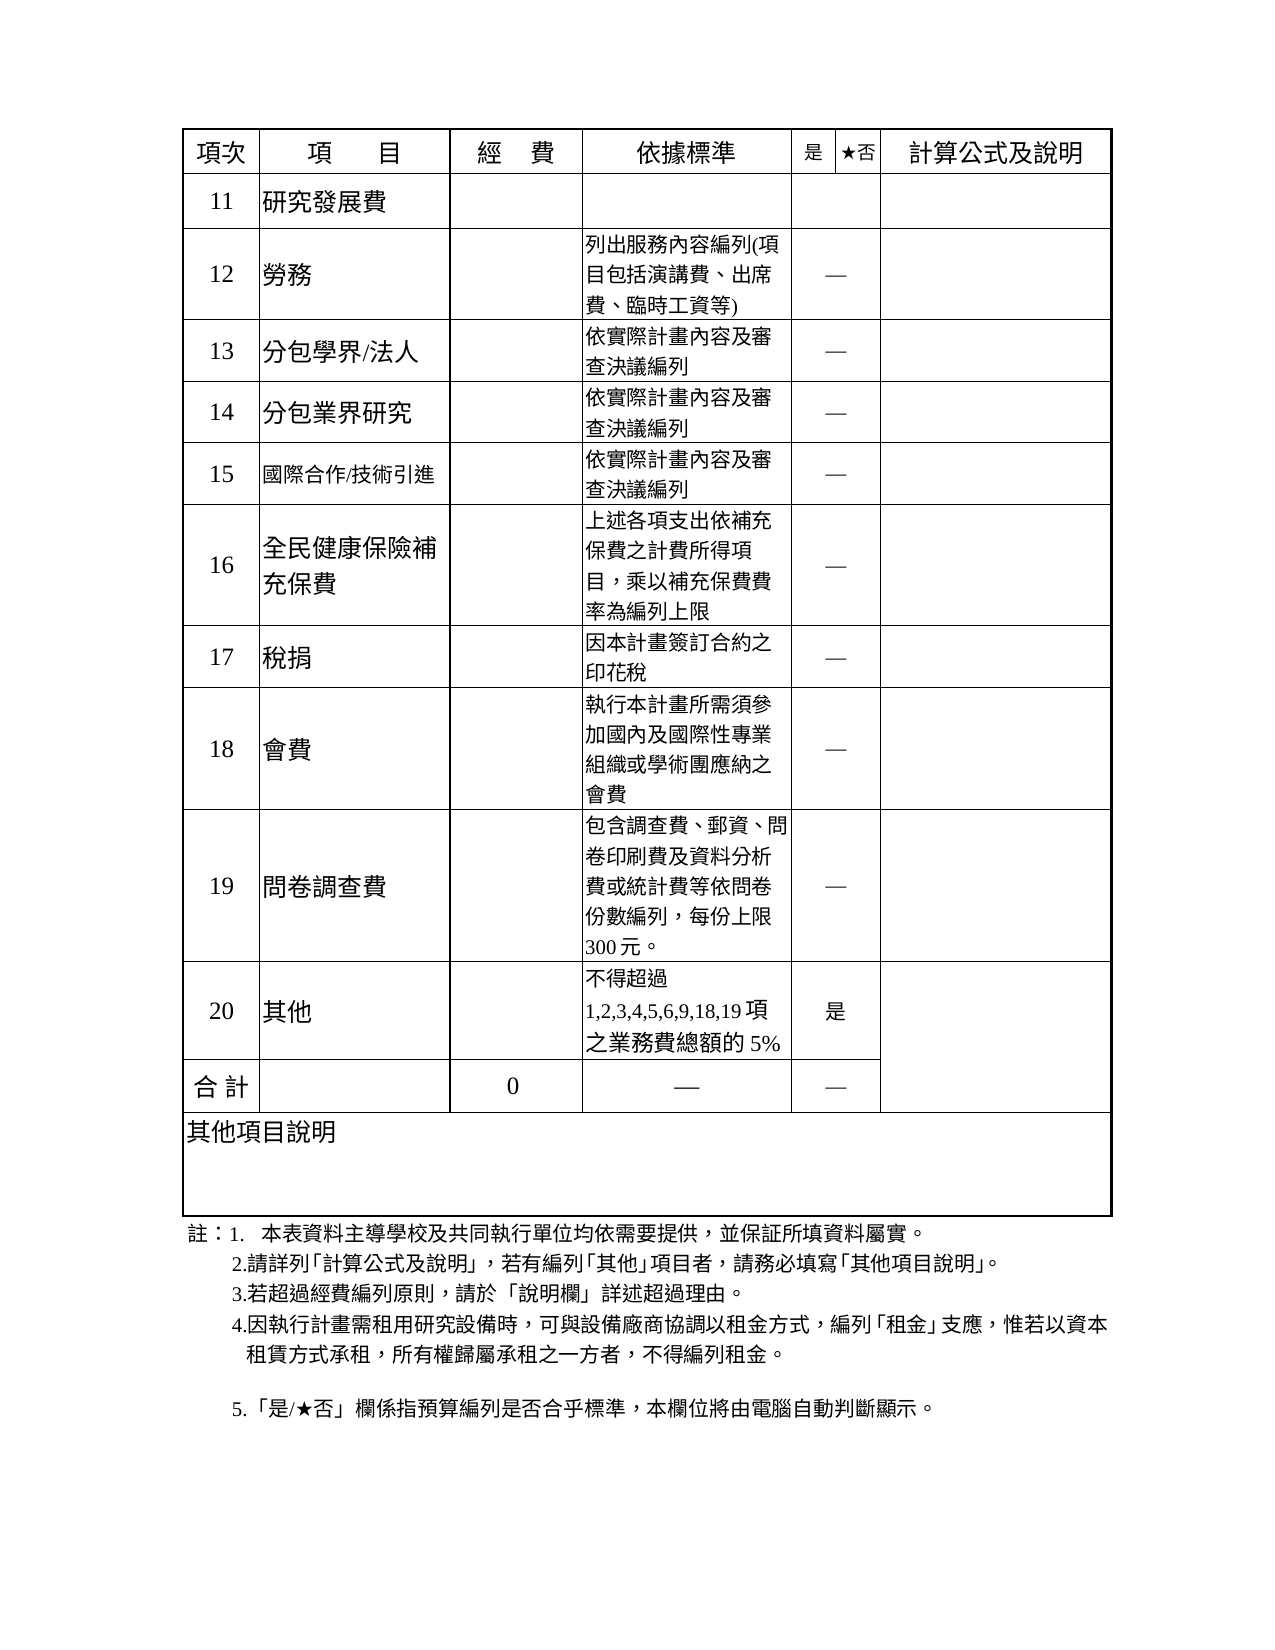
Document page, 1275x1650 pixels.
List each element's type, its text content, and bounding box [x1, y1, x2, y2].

table_cell [881, 229, 1110, 319]
table_cell [881, 962, 1110, 1112]
table_cell 會費 [260, 688, 449, 809]
table_cell 研究發展費 [260, 174, 449, 227]
table_cell [451, 320, 582, 381]
text 2.請詳列「計算公式及說明」，若有編列「其他」項目者，請務必填寫「其他項目說明」。 [232, 1247, 1107, 1278]
table_cell 0 [451, 1060, 582, 1112]
table_cell 20 [184, 962, 259, 1058]
table_cell 12 [184, 229, 259, 319]
table_header 是 [792, 130, 835, 173]
table_cell 稅捐 [260, 626, 449, 687]
table_cell — [792, 1060, 880, 1112]
table_cell 國際合作/技術引進 [260, 443, 449, 503]
table_cell [451, 382, 582, 442]
table_cell — [583, 1060, 791, 1112]
table_cell 16 [184, 505, 259, 625]
table_cell [451, 505, 582, 625]
table_cell 其他 [260, 962, 449, 1058]
table_cell 是 [792, 962, 880, 1058]
table_cell 上述各項支出依補充保費之計費所得項目，乘以補充保費費率為編列上限 [583, 505, 791, 625]
table_cell 不得超過1,2,3,4,5,6,9,18,19項之業務費總額的5% [583, 962, 791, 1058]
table_cell [792, 174, 836, 227]
table_cell — [792, 229, 880, 319]
table_cell — [792, 443, 880, 503]
table_cell 勞務 [260, 229, 449, 319]
table_cell [881, 688, 1110, 809]
table_cell [881, 505, 1110, 625]
table_cell — [792, 626, 880, 687]
table_cell 合 計 [184, 1060, 259, 1112]
table_cell 11 [184, 174, 259, 227]
table_cell 19 [184, 810, 259, 961]
table_cell — [792, 320, 880, 381]
table_cell [260, 1060, 449, 1112]
table_cell [583, 174, 791, 227]
table_cell — [792, 505, 880, 625]
table_cell 分包學界/法人 [260, 320, 449, 381]
table_header ★否 [836, 130, 880, 173]
table_cell [881, 320, 1110, 381]
table_cell 依實際計畫內容及審查決議編列 [583, 443, 791, 503]
table_cell 全民健康保險補充保費 [260, 505, 449, 625]
text 5.「是/★否」欄係指預算編列是否合乎標準，本欄位將由電腦自動判斷顯示。 [232, 1392, 1107, 1423]
table_header 經 費 [451, 130, 582, 173]
text 註：1. 本表資料主導學校及共同執行單位均依需要提供，並保証所填資料屬實。 [187, 1217, 1107, 1247]
table_cell [451, 810, 582, 961]
table_cell 因本計畫簽訂合約之印花稅 [583, 626, 791, 687]
table_cell 14 [184, 382, 259, 442]
table_cell 13 [184, 320, 259, 381]
text 3.若超過經費編列原則，請於「說明欄」詳述超過理由。 [232, 1278, 1107, 1308]
table_header 項 目 [260, 130, 449, 173]
table_cell 問卷調查費 [260, 810, 449, 961]
table_cell [881, 382, 1110, 442]
table_cell [451, 962, 582, 1058]
table_cell 執行本計畫所需須參加國內及國際性專業組織或學術團應納之會費 [583, 688, 791, 809]
table_cell [881, 626, 1110, 687]
table_header 項次 [184, 130, 259, 173]
table_cell — [792, 810, 880, 961]
table_cell 17 [184, 626, 259, 687]
table_cell [836, 174, 880, 227]
table_cell 包含調查費、郵資、問卷印刷費及資料分析費或統計費等依問卷份數編列，每份上限300元。 [583, 810, 791, 961]
table_cell 列出服務內容編列(項目包括演講費、出席費、臨時工資等) [583, 229, 791, 319]
table_cell 15 [184, 443, 259, 503]
table_cell 分包業界研究 [260, 382, 449, 442]
table_cell [451, 688, 582, 809]
table_cell 其他項目說明 [184, 1113, 1110, 1215]
table_cell [451, 174, 582, 227]
table_cell 依實際計畫內容及審查決議編列 [583, 382, 791, 442]
table_header 依據標準 [583, 130, 791, 173]
table_cell — [792, 688, 880, 809]
table_cell — [792, 382, 880, 442]
table_cell [881, 810, 1110, 961]
table_cell [451, 626, 582, 687]
table_cell 依實際計畫內容及審查決議編列 [583, 320, 791, 381]
table_cell 18 [184, 688, 259, 809]
table_cell [881, 174, 1110, 227]
table_cell [881, 443, 1110, 503]
text 4.因執行計畫需租用研究設備時，可與設備廠商協調以租金方式，編列「租金」支應，惟若以資本租賃方式承租，所有權歸屬承租之一方者，不得編列租金。 [232, 1308, 1107, 1392]
table_cell [451, 229, 582, 319]
table_header 計算公式及說明 [881, 130, 1110, 173]
table_cell [451, 443, 582, 503]
